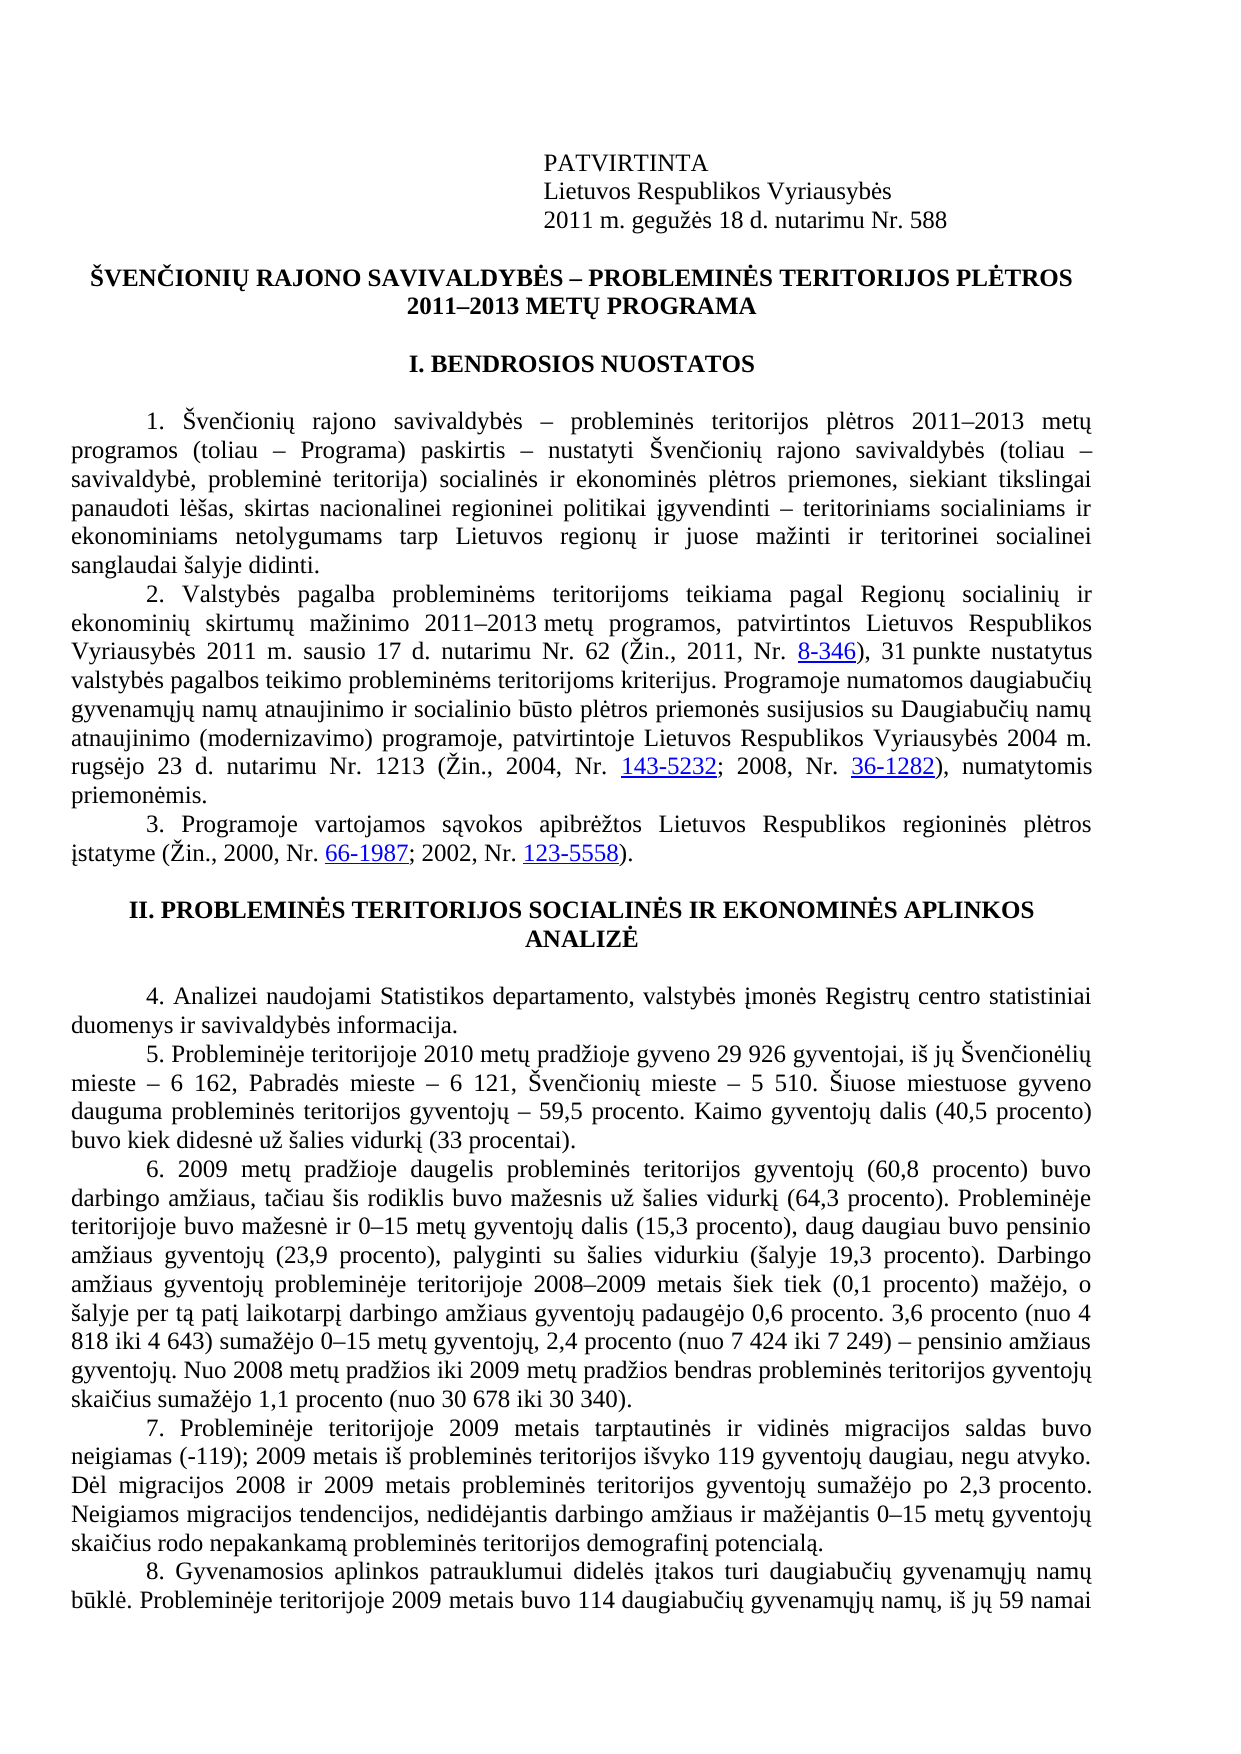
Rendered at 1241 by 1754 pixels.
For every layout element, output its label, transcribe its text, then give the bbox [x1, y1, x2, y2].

text 1. Švenčionių rajono savivaldybės – probleminės teritorijos plėtros 2011–2013 metų programos (toliau – Programa) paskirtis – nustatyti Švenčionių rajono savivaldybės (toliau – savivaldybė, probleminė teritorija) socialinės ir ekonominės plėtros priemones, siekiant tikslingai panaudoti lėšas, skirtas nacionalinei regioninei politikai įgyvendinti – teritoriniams socialiniams ir ekonominiams netolygumams tarp Lietuvos regionų ir juose mažinti ir teritorinei socialinei sanglaudai šalyje didinti. [71, 406, 1092, 579]
text 2. Valstybės pagalba probleminėms teritorijoms teikiama pagal Regionų socialinių ir ekonominių skirtumų mažinimo 2011–2013 metų programos, patvirtintos Lietuvos Respublikos Vyriausybės 2011 m. sausio 17 d. nutarimu Nr. 62 (Žin., 2011, Nr. 8-346), 31 punkte nustatytus valstybės pagalbos teikimo probleminėms teritorijoms kriterijus. Programoje numatomos daugiabučių gyvenamųjų namų atnaujinimo ir socialinio būsto plėtros priemonės susijusios su Daugiabučių namų atnaujinimo (modernizavimo) programoje, patvirtintoje Lietuvos Respublikos Vyriausybės 2004 m. rugsėjo 23 d. nutarimu Nr. 1213 (Žin., 2004, Nr. 143-5232; 2008, Nr. 36-1282), numatytomis priemonėmis. [71, 579, 1092, 809]
text 4. Analizei naudojami Statistikos departamento, valstybės įmonės Registrų centro statistiniai duomenys ir savivaldybės informacija. [71, 981, 1092, 1039]
text Lietuvos Respublikos Vyriausybės [71, 176, 1092, 205]
text 8. Gyvenamosios aplinkos patrauklumui didelės įtakos turi daugiabučių gyvenamųjų namų būklė. Probleminėje teritorijoje 2009 metais buvo 114 daugiabučių gyvenamųjų namų, iš jų 59 namai [71, 1556, 1092, 1614]
text 3. Programoje vartojamos sąvokos apibrėžtos Lietuvos Respublikos regioninės plėtros įstatyme (Žin., 2000, Nr. 66-1987; 2002, Nr. 123-5558). [71, 809, 1092, 866]
text 5. Probleminėje teritorijoje 2010 metų pradžioje gyveno 29 926 gyventojai, iš jų Švenčionėlių mieste – 6 162, Pabradės mieste – 6 121, Švenčionių mieste – 5 510. Šiuose miestuose gyveno dauguma probleminės teritorijos gyventojų – 59,5 procento. Kaimo gyventojų dalis (40,5 procento) buvo kiek didesnė už šalies vidurkį (33 procentai). [71, 1039, 1092, 1154]
text I. BENDROSIOS NUOSTATOS [71, 349, 1092, 378]
text 6. 2009 metų pradžioje daugelis probleminės teritorijos gyventojų (60,8 procento) buvo darbingo amžiaus, tačiau šis rodiklis buvo mažesnis už šalies vidurkį (64,3 procento). Probleminėje teritorijoje buvo mažesnė ir 0–15 metų gyventojų dalis (15,3 procento), daug daugiau buvo pensinio amžiaus gyventojų (23,9 procento), palyginti su šalies vidurkiu (šalyje 19,3 procento). Darbingo amžiaus gyventojų probleminėje teritorijoje 2008–2009 metais šiek tiek (0,1 procento) mažėjo, o šalyje per tą patį laikotarpį darbingo amžiaus gyventojų padaugėjo 0,6 procento. 3,6 procento (nuo 4 818 iki 4 643) sumažėjo 0–15 metų gyventojų, 2,4 procento (nuo 7 424 iki 7 249) – pensinio amžiaus gyventojų. Nuo 2008 metų pradžios iki 2009 metų pradžios bendras probleminės teritorijos gyventojų skaičius sumažėjo 1,1 procento (nuo 30 678 iki 30 340). [71, 1154, 1092, 1413]
text II. Probleminės teritorijos socialinės ir ekonominės aplinkos analizė [71, 895, 1092, 953]
text PATVIRTINTA [71, 148, 1092, 176]
text 7. Probleminėje teritorijoje 2009 metais tarptautinės ir vidinės migracijos saldas buvo neigiamas (-119); 2009 metais iš probleminės teritorijos išvyko 119 gyventojų daugiau, negu atvyko. Dėl migracijos 2008 ir 2009 metais probleminės teritorijos gyventojų sumažėjo po 2,3 procento. Neigiamos migracijos tendencijos, nedidėjantis darbingo amžiaus ir mažėjantis 0–15 metų gyventojų skaičius rodo nepakankamą probleminės teritorijos demografinį potencialą. [71, 1413, 1092, 1556]
text 2011 m. gegužės 18 d. nutarimu Nr. 588 [71, 205, 1092, 234]
text ŠVENČIONIŲ RAJONO SAVIVALDYBĖS – PROBLEMINĖS TERITORIJOS PLĖTROS 2011–2013 METŲ PROGRAMA [71, 263, 1092, 320]
